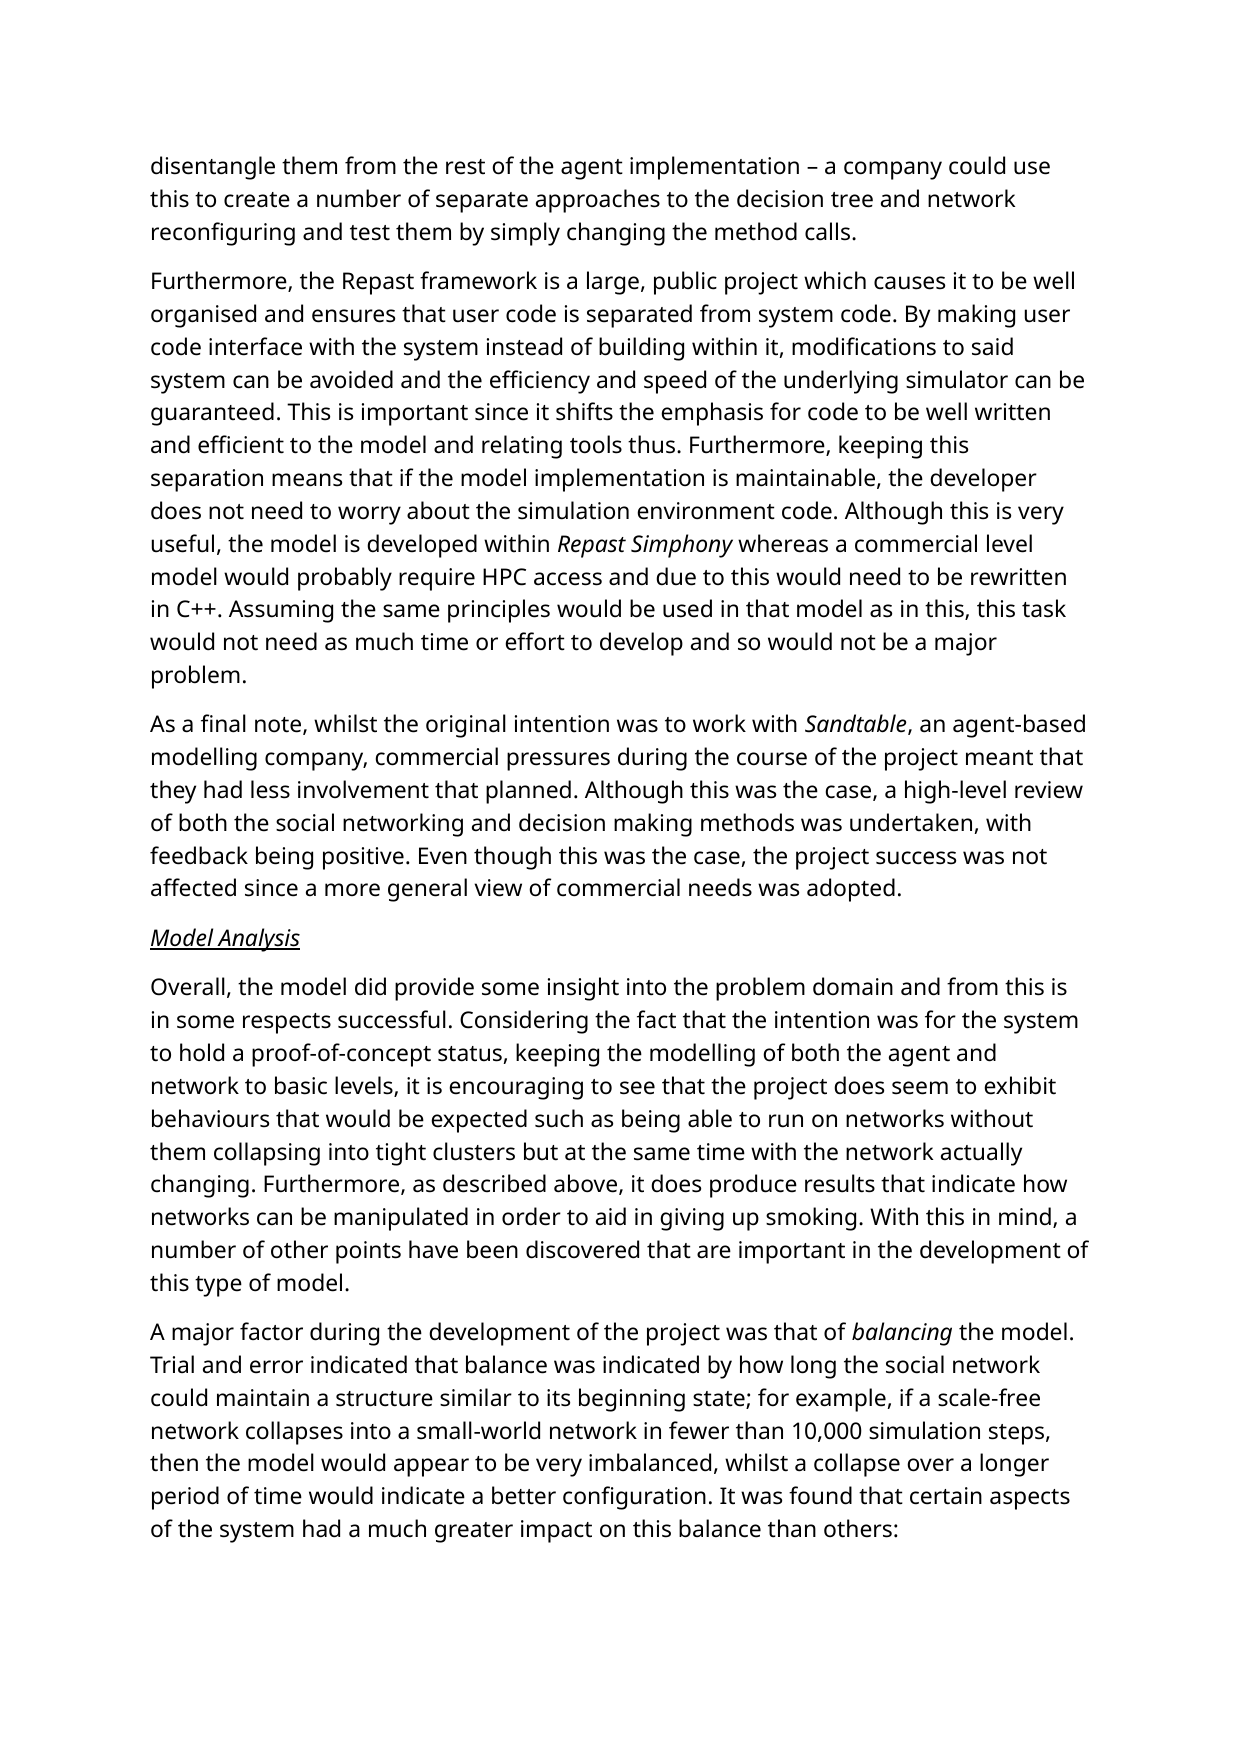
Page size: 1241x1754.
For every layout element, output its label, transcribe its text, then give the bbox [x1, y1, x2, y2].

text Model Analysis [150, 922, 1090, 953]
text As a final note, whilst the original intention was to work with Sandtable, an agent-based modelling company, commercial pressures during the course of the project meant that they had less involvement that planned. Although this was the case, a high-level review of both the social networking and decision making methods was undertaken, with feedback being positive. Even though this was the case, the project success was not affected since a more general view of commercial needs was adopted. [150, 708, 1090, 904]
text A major factor during the development of the project was that of balancing the model. Trial and error indicated that balance was indicated by how long the social network could maintain a structure similar to its beginning state; for example, if a scale-free network collapses into a small-world network in fewer than 10,000 simulation steps, then the model would appear to be very imbalanced, whilst a collapse over a longer period of time would indicate a better configuration. It was found that certain aspects of the system had a much greater impact on this balance than others: [150, 1316, 1090, 1544]
text Furthermore, the Repast framework is a large, public project which causes it to be well organised and ensures that user code is separated from system code. By making user code interface with the system instead of building within it, modifications to said system can be avoided and the efficiency and speed of the underlying simulator can be guaranteed. This is important since it shifts the emphasis for code to be well written and efficient to the model and relating tools thus. Furthermore, keeping this separation means that if the model implementation is maintainable, the developer does not need to worry about the simulation environment code. Although this is very useful, the model is developed within Repast Simphony whereas a commercial level model would probably require HPC access and due to this would need to be rewritten in C++. Assuming the same principles would be used in that model as in this, this task would not need as much time or effort to develop and so would not be a major problem. [150, 265, 1090, 690]
text Overall, the model did provide some insight into the problem domain and from this is in some respects successful. Considering the fact that the intention was for the system to hold a proof-of-concept status, keeping the modelling of both the agent and network to basic levels, it is encouraging to see that the project does seem to exhibit behaviours that would be expected such as being able to run on networks without them collapsing into tight clusters but at the same time with the network actually changing. Furthermore, as described above, it does produce results that indicate how networks can be manipulated in order to aid in giving up smoking. With this in mind, a number of other points have been discovered that are important in the development of this type of model. [150, 971, 1090, 1298]
text disentangle them from the rest of the agent implementation – a company could use this to create a number of separate approaches to the decision tree and network reconfiguring and test them by simply changing the method calls. [150, 150, 1090, 247]
